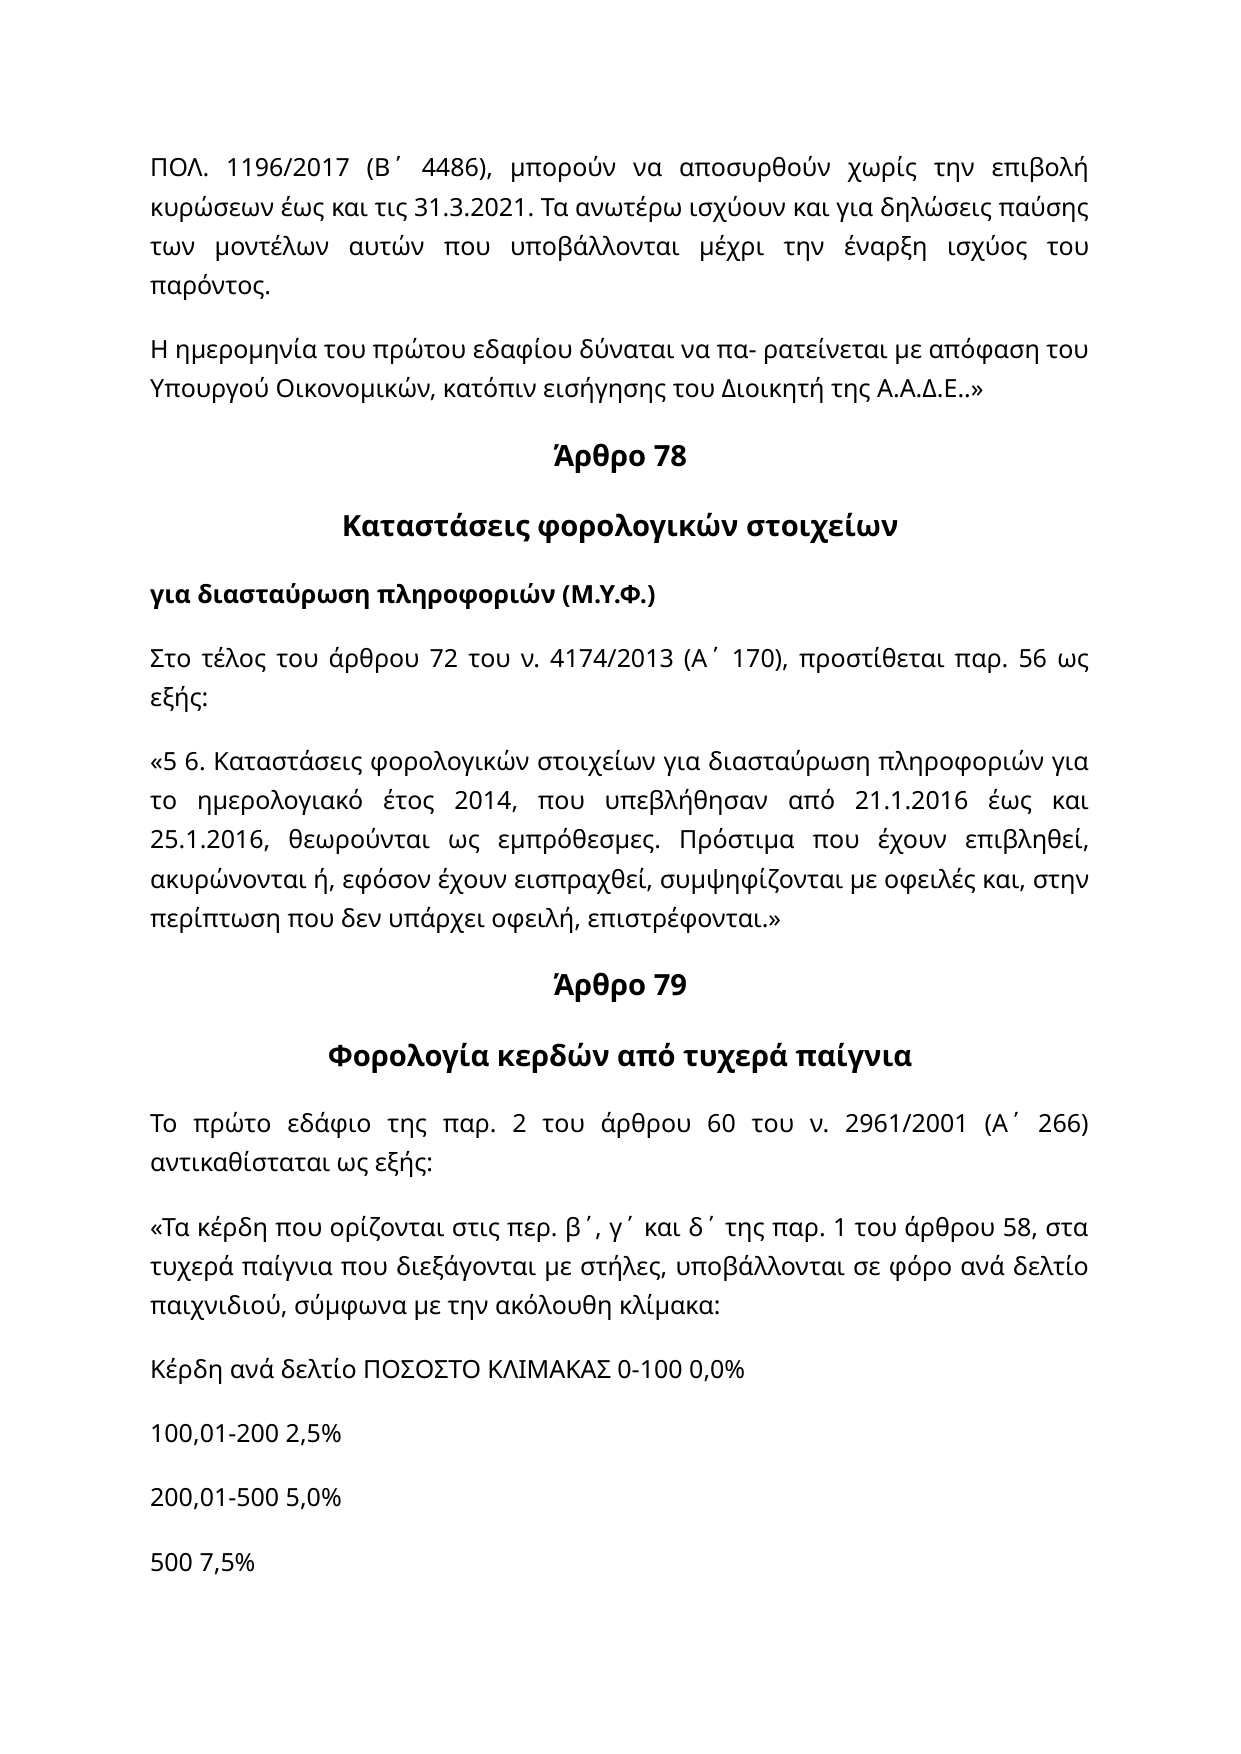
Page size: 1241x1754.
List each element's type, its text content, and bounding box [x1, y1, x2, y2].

subtitle Άρθρο 79 [150, 964, 1090, 1004]
text για διασταύρωση πληροφοριών (Μ.Υ.Φ.) [150, 576, 1090, 610]
text 100,01-200 2,5% [150, 1416, 1090, 1450]
text ΠΟΛ. 1196/2017 (Β΄ 4486), μπορούν να αποσυρθούν χωρίς την επιβολή κυρώσεων έως και τις 31.3.2021. Τα ανωτέρω ισχύουν και για δηλώσεις παύσης των μοντέλων αυτών που υποβάλλονται μέχρι την έναρξη ισχύος του παρόντος. [150, 150, 1090, 302]
text «5 6. Καταστάσεις φορολογικών στοιχείων για διασταύρωση πληροφοριών για το ημερολογιακό έτος 2014, που υπεβλήθησαν από 21.1.2016 έως και 25.1.2016, θεωρούνται ως εμπρόθεσμες. Πρόστιμα που έχουν επιβληθεί, ακυρώνονται ή, εφόσον έχουν εισπραχθεί, συμψηφίζονται με οφειλές και, στην περίπτωση που δεν υπάρχει οφειλή, επιστρέφονται.» [150, 744, 1090, 934]
text Στο τέλος του άρθρου 72 του ν. 4174/2013 (Α΄ 170), προστίθεται παρ. 56 ως εξής: [150, 640, 1090, 714]
text 500 7,5% [150, 1544, 1090, 1578]
text Κέρδη ανά δελτίο ΠΟΣΟΣΤΟ ΚΛΙΜΑΚΑΣ 0-100 0,0% [150, 1352, 1090, 1386]
text Η ημερομηνία του πρώτου εδαφίου δύναται να πα- ρατείνεται με απόφαση του Υπουργού Οικονομικών, κατόπιν εισήγησης του Διοικητή της Α.Α.Δ.Ε..» [150, 332, 1090, 405]
text 200,01-500 5,0% [150, 1480, 1090, 1514]
subtitle Άρθρο 78 [150, 435, 1090, 475]
text «Τα κέρδη που ορίζονται στις περ. β΄, γ΄ και δ΄ της παρ. 1 του άρθρου 58, στα τυχερά παίγνια που διεξάγονται με στήλες, υποβάλλονται σε φόρο ανά δελτίο παιχνιδιού, σύμφωνα με την ακόλουθη κλίμακα: [150, 1209, 1090, 1322]
text Το πρώτο εδάφιο της παρ. 2 του άρθρου 60 του ν. 2961/2001 (Α΄ 266) αντικαθίσταται ως εξής: [150, 1106, 1090, 1179]
subtitle Καταστάσεις φορολογικών στοιχείων [150, 506, 1090, 545]
subtitle Φορολογία κερδών από τυχερά παίγνια [150, 1035, 1090, 1075]
